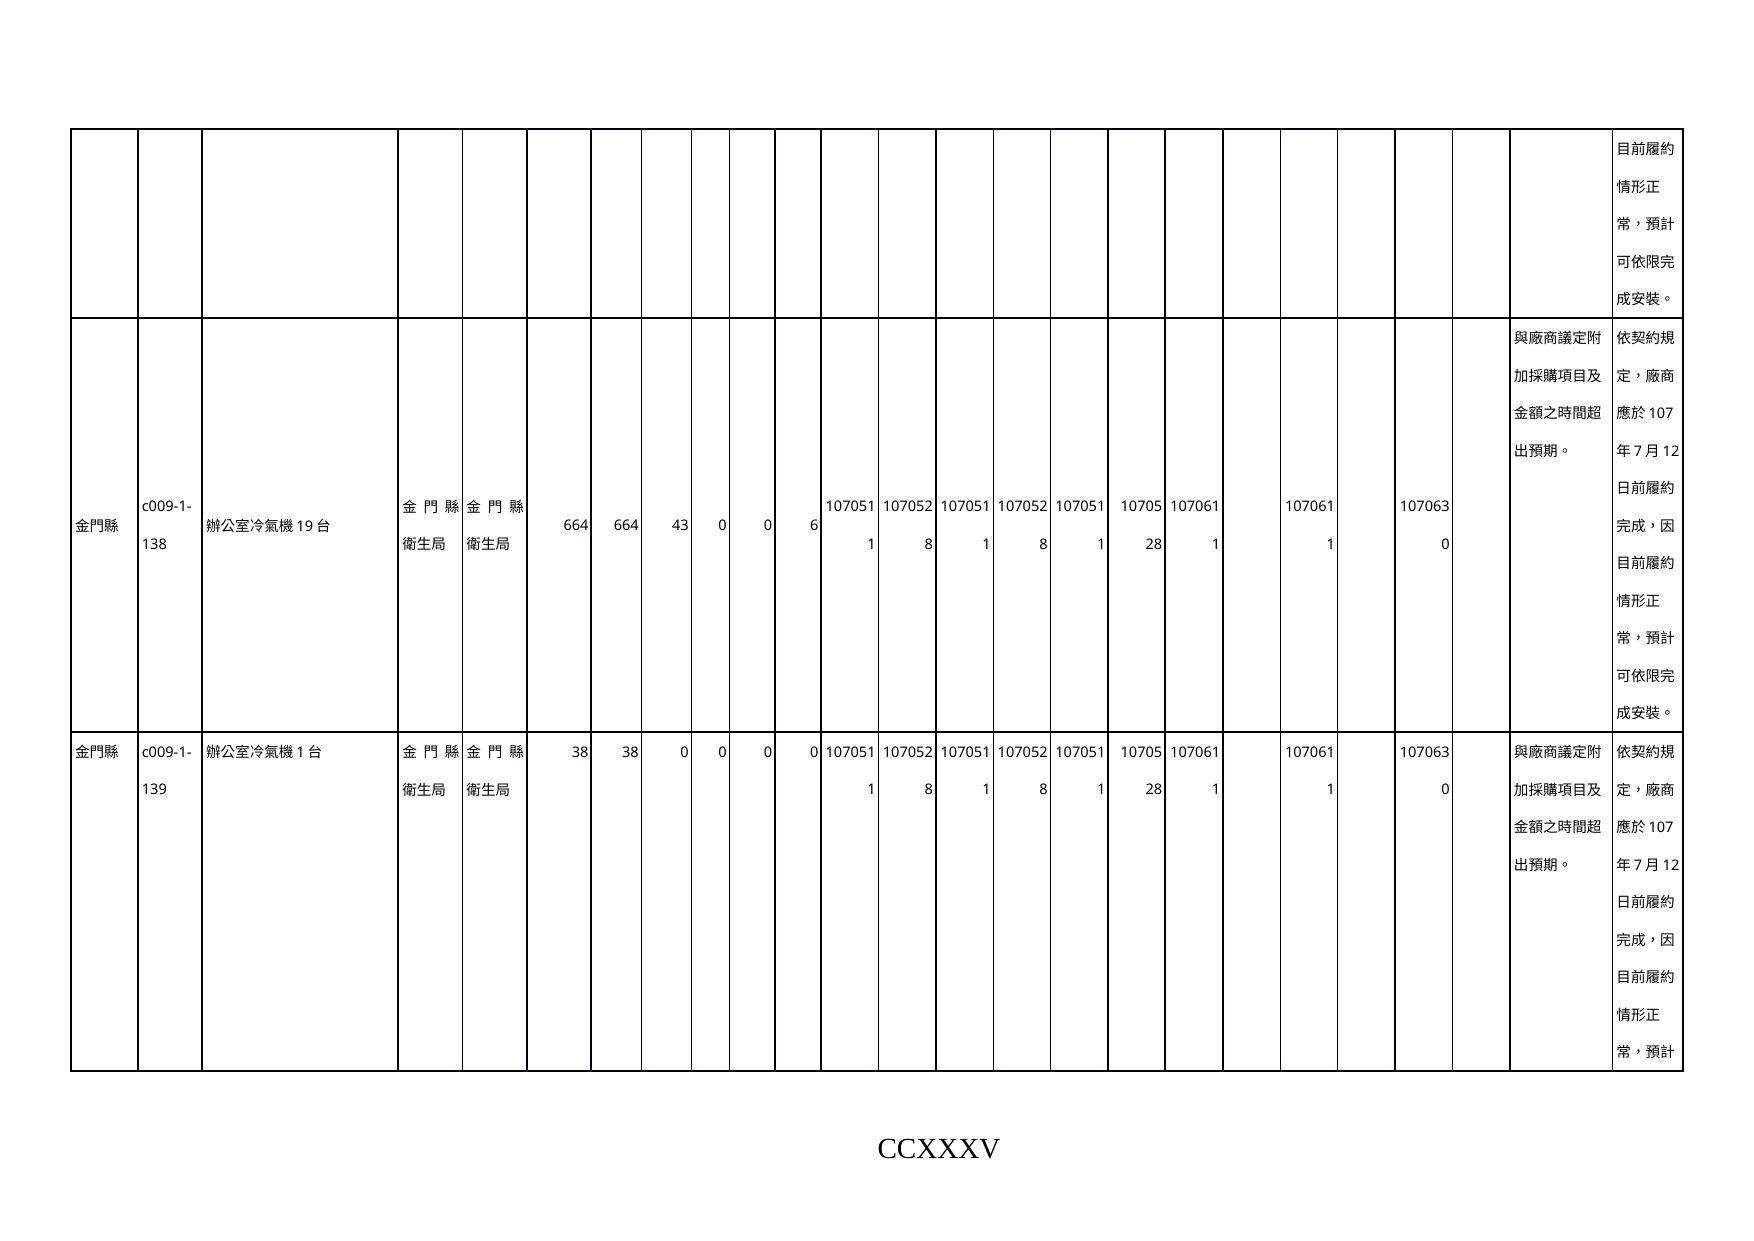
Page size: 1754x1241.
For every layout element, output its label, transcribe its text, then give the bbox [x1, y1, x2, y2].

table_cell 43 [642, 319, 691, 731]
table_cell [1109, 130, 1164, 317]
table_cell [1338, 130, 1394, 317]
table_cell [1511, 130, 1612, 317]
table_cell [1224, 733, 1280, 1070]
table_cell 664 [592, 319, 641, 731]
table_cell [879, 130, 935, 317]
table_cell 0 [692, 733, 729, 1070]
table_cell [730, 130, 774, 317]
table_cell 38 [592, 733, 641, 1070]
table_cell [1224, 130, 1280, 317]
table_cell 38 [528, 733, 590, 1070]
table_cell 0 [730, 733, 774, 1070]
table_cell 664 [528, 319, 590, 731]
table_cell [528, 130, 590, 317]
table_cell [203, 130, 397, 317]
table_cell [1396, 130, 1452, 317]
table_cell 1070511 [937, 733, 993, 1070]
table_cell 金門縣衛生局 [399, 733, 462, 1070]
table_cell 1070528 [1109, 319, 1164, 731]
table_cell 1070511 [822, 733, 878, 1070]
table_cell [937, 130, 993, 317]
table_cell 1070528 [879, 733, 935, 1070]
table_cell 1070528 [879, 319, 935, 731]
table_cell 1070611 [1281, 319, 1337, 731]
table_cell [822, 130, 878, 317]
table_cell 1070528 [994, 733, 1050, 1070]
table_cell [1453, 130, 1509, 317]
table_cell [1051, 130, 1107, 317]
table_cell 1070630 [1396, 733, 1452, 1070]
table_cell 金門縣衛生局 [463, 319, 526, 731]
table_cell [1338, 733, 1394, 1070]
table_cell c009-1-138 [139, 319, 201, 731]
table_cell 1070528 [994, 319, 1050, 731]
table_cell [592, 130, 641, 317]
table_cell [139, 130, 201, 317]
table_cell [776, 130, 820, 317]
table_cell 辦公室冷氣機19台 [203, 319, 397, 731]
table_cell 1070511 [1051, 319, 1107, 731]
table_cell [399, 130, 462, 317]
table_cell [1453, 319, 1509, 731]
table_cell 金門縣衛生局 [463, 733, 526, 1070]
table_cell 目前履約情形正常，預計可依限完成安裝。 [1613, 130, 1682, 317]
table_cell 與廠商議定附加採購項目及金額之時間超出預期。 [1511, 733, 1612, 1070]
table_cell [463, 130, 526, 317]
table_cell c009-1-139 [139, 733, 201, 1070]
table_cell [1281, 130, 1337, 317]
table_cell 1070611 [1166, 733, 1222, 1070]
table_cell 依契約規定，廠商應於107年7月12日前履約完成，因目前履約情形正常，預計可依限完成安裝。 [1613, 319, 1682, 731]
table_cell [1166, 130, 1222, 317]
table_cell 金門縣衛生局 [399, 319, 462, 731]
table_cell [72, 130, 137, 317]
table_cell [1453, 733, 1509, 1070]
table_cell 1070611 [1281, 733, 1337, 1070]
table_cell 1070611 [1166, 319, 1222, 731]
table_cell 1070511 [1051, 733, 1107, 1070]
table_cell 金門縣 [72, 733, 137, 1070]
table_cell 1070511 [822, 319, 878, 731]
table_cell 依契約規定，廠商應於107年7月12日前履約完成，因目前履約情形正常，預計 [1613, 733, 1682, 1070]
table_cell 6 [776, 319, 820, 731]
table_cell 1070528 [1109, 733, 1164, 1070]
table_cell 辦公室冷氣機1台 [203, 733, 397, 1070]
table_cell 1070630 [1396, 319, 1452, 731]
table_cell 金門縣 [72, 319, 137, 731]
table_cell 0 [776, 733, 820, 1070]
table_cell [642, 130, 691, 317]
table_cell 0 [692, 319, 729, 731]
table_cell 與廠商議定附加採購項目及金額之時間超出預期。 [1511, 319, 1612, 731]
table_cell [692, 130, 729, 317]
table_cell 0 [730, 319, 774, 731]
table_cell [994, 130, 1050, 317]
table_cell 1070511 [937, 319, 993, 731]
table_cell [1224, 319, 1280, 731]
table_cell [1338, 319, 1394, 731]
table_cell 0 [642, 733, 691, 1070]
